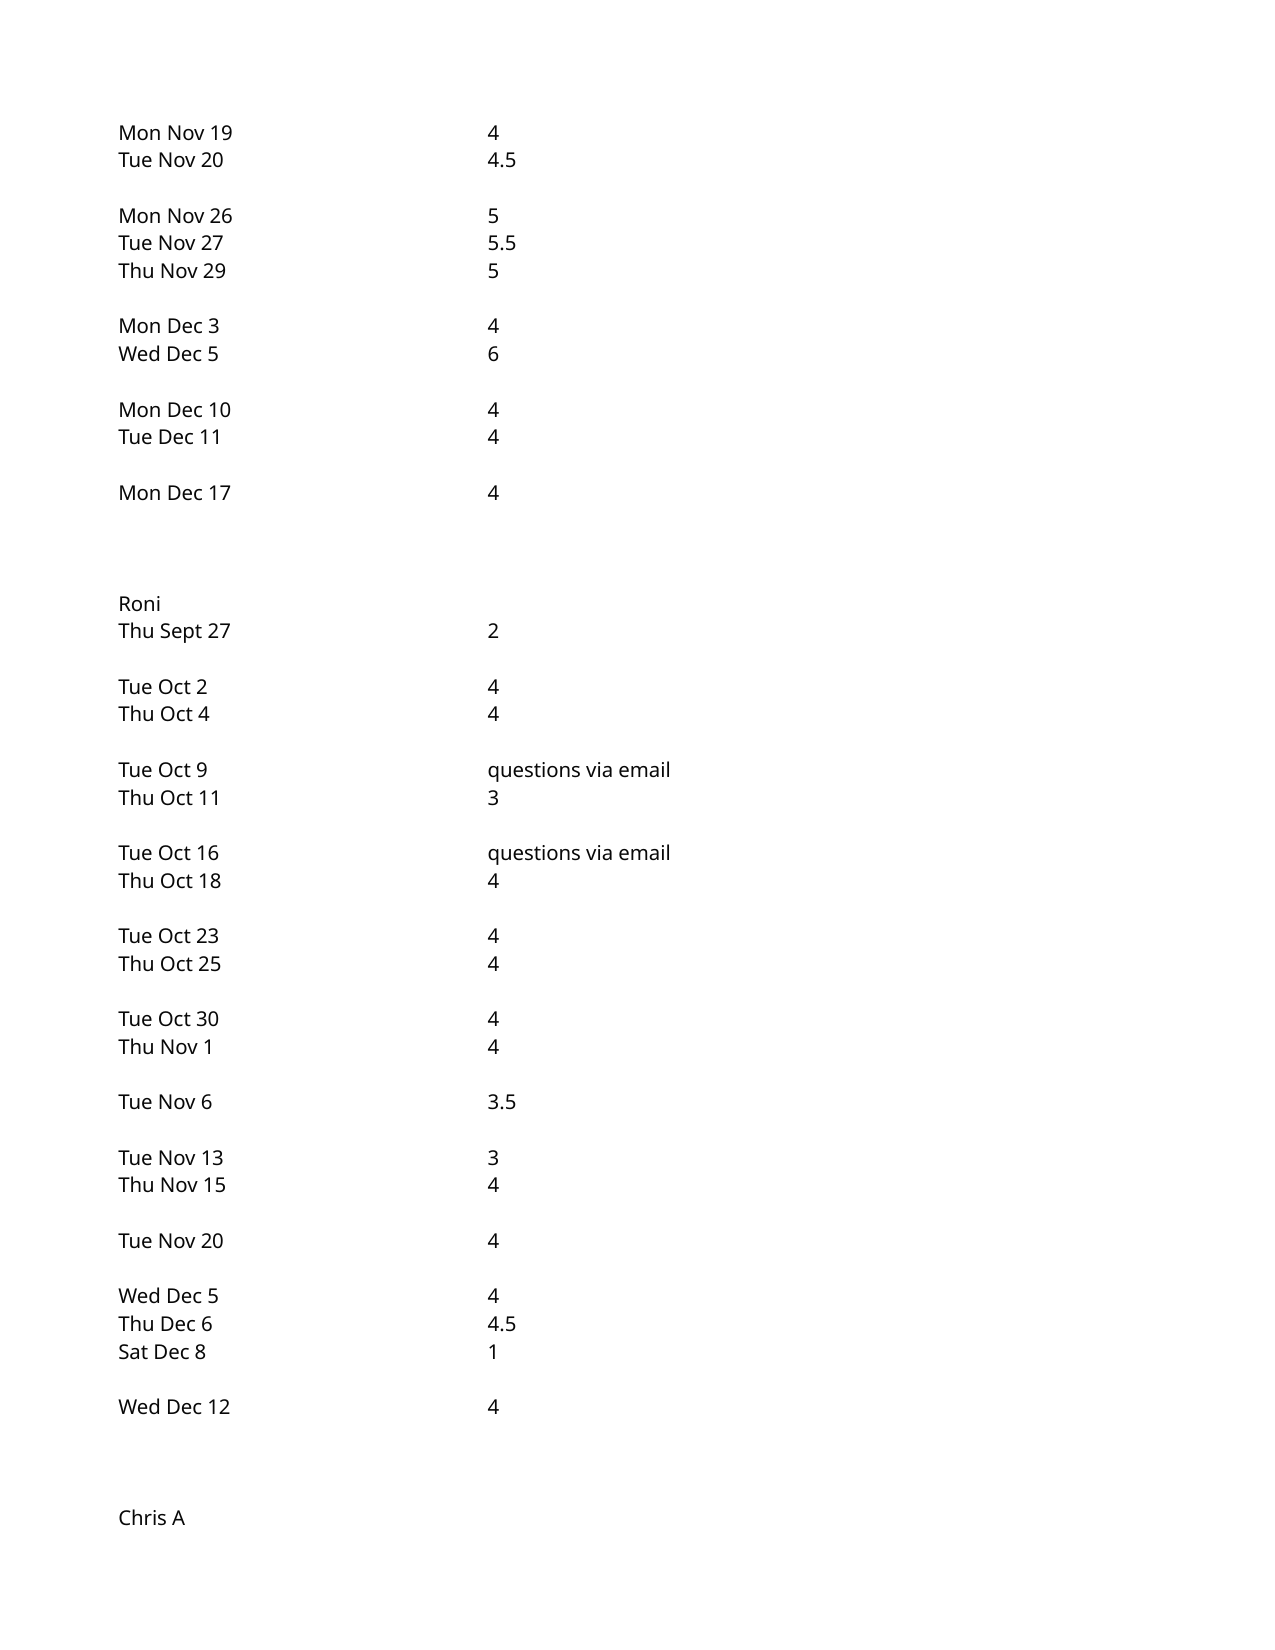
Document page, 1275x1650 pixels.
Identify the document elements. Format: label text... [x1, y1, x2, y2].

text Mon Nov 19 4 [118, 118, 1157, 146]
text Tue Oct 23 4 [118, 922, 1157, 949]
text Tue Nov 27 5.5 [118, 229, 1157, 257]
text Tue Nov 20 4 [118, 1226, 1157, 1254]
text Thu Oct 25 4 [118, 949, 1157, 977]
text Wed Dec 12 4 [118, 1393, 1157, 1420]
text Thu Nov 1 4 [118, 1032, 1157, 1060]
text Sat Dec 8 1 [118, 1337, 1157, 1365]
text Wed Dec 5 6 [118, 340, 1157, 367]
text Wed Dec 5 4 [118, 1282, 1157, 1309]
text Roni [118, 589, 1157, 617]
text Mon Dec 17 4 [118, 478, 1157, 506]
text Chris A [118, 1503, 1157, 1531]
text Tue Nov 13 3 [118, 1143, 1157, 1171]
text Mon Nov 26 5 [118, 201, 1157, 229]
text Tue Oct 9 questions via email [118, 755, 1157, 783]
text Mon Dec 3 4 [118, 312, 1157, 340]
text Thu Dec 6 4.5 [118, 1309, 1157, 1337]
text Thu Oct 11 3 [118, 783, 1157, 811]
text Thu Sept 27 2 [118, 617, 1157, 644]
text Thu Oct 4 4 [118, 700, 1157, 728]
text Tue Oct 16 questions via email [118, 838, 1157, 866]
text Tue Nov 20 4.5 [118, 146, 1157, 173]
text Thu Oct 18 4 [118, 866, 1157, 894]
text Tue Oct 2 4 [118, 672, 1157, 700]
text Thu Nov 15 4 [118, 1171, 1157, 1199]
text Tue Dec 11 4 [118, 423, 1157, 451]
text Tue Oct 30 4 [118, 1005, 1157, 1032]
text Tue Nov 6 3.5 [118, 1088, 1157, 1116]
text Thu Nov 29 5 [118, 257, 1157, 284]
text Mon Dec 10 4 [118, 395, 1157, 423]
